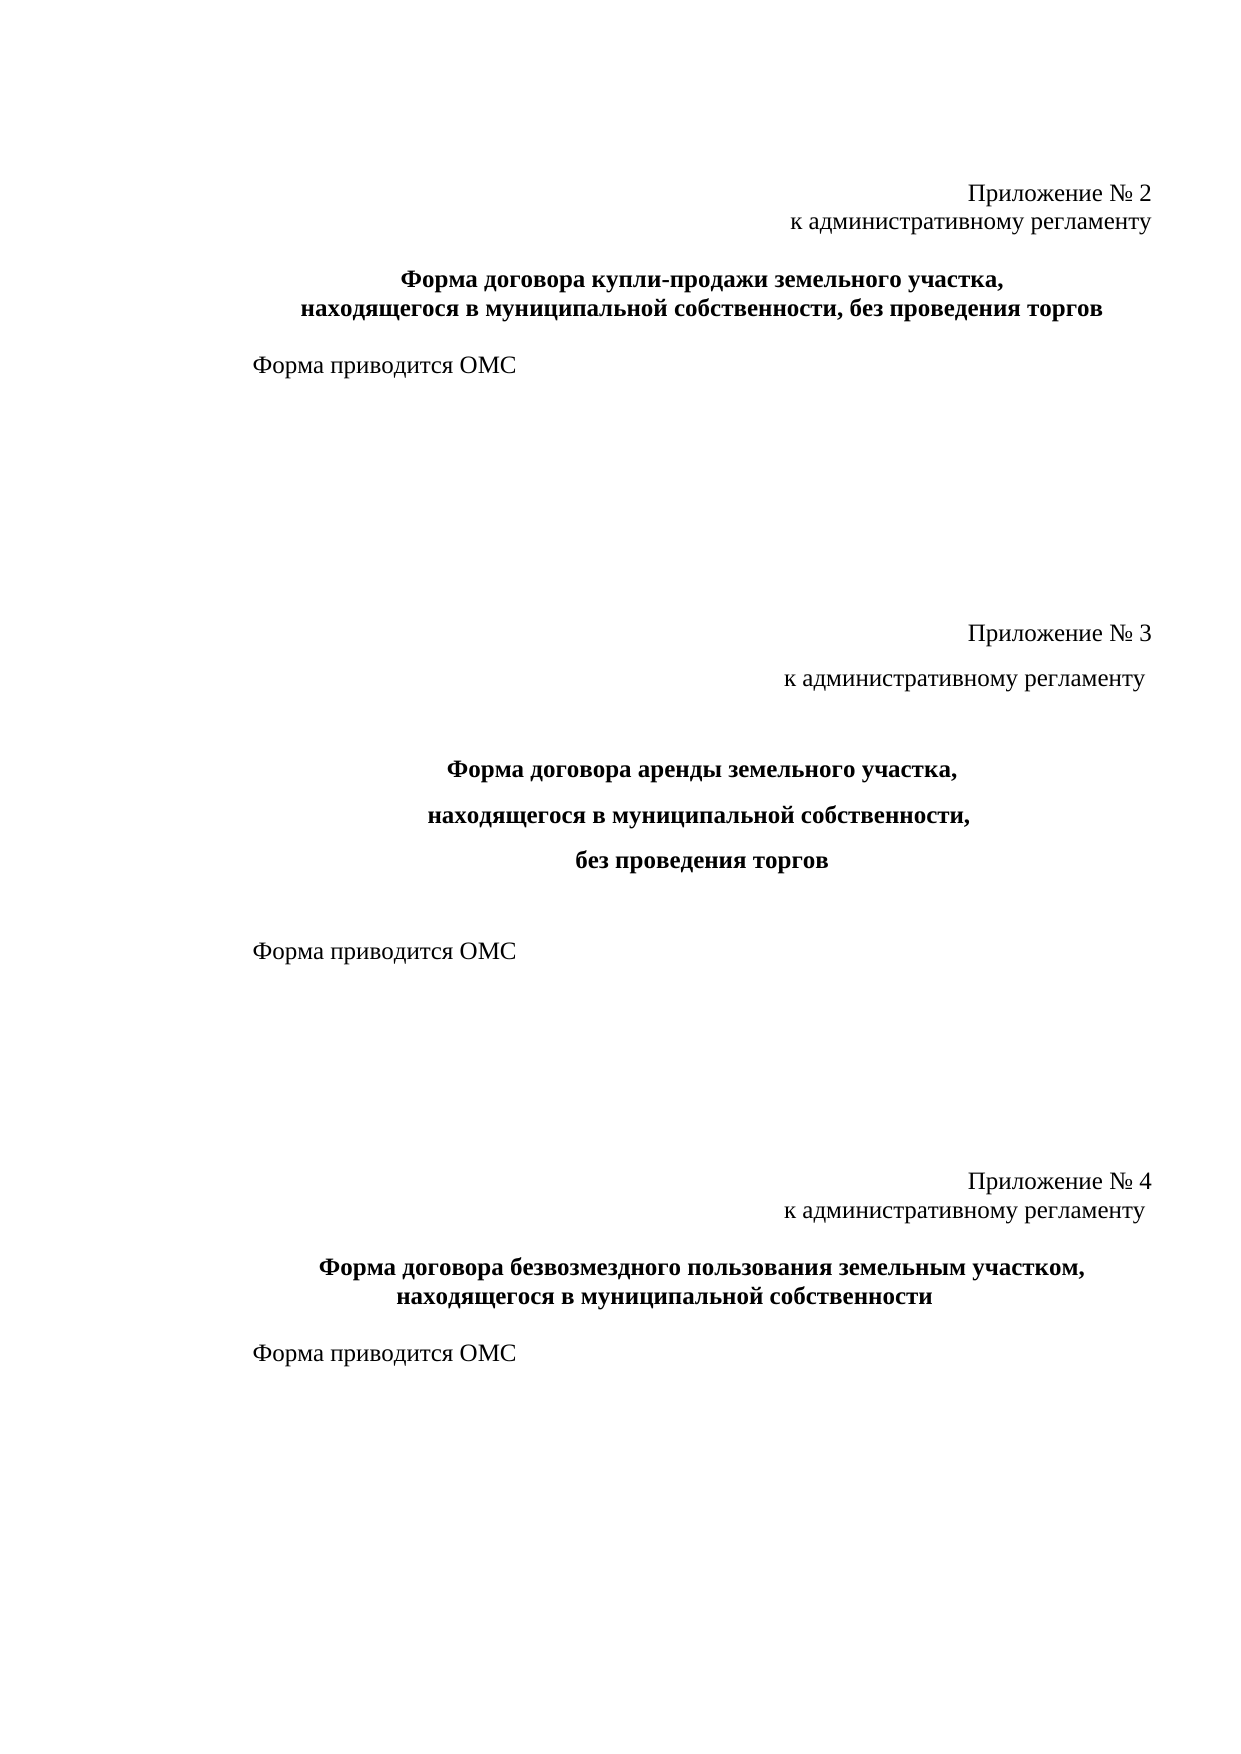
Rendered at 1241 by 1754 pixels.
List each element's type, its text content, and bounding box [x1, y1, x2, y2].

text Форма приводится ОМС [177, 1338, 1152, 1367]
text к административному регламенту [177, 663, 1152, 692]
text без проведения торгов [177, 845, 1152, 874]
text Форма договора купли-продажи земельного участка, [177, 264, 1152, 293]
text Приложение № 3 [177, 618, 1152, 647]
text к административному регламенту [177, 206, 1152, 235]
text Форма приводится ОМС [177, 936, 1152, 965]
text находящегося в муниципальной собственности, без проведения торгов [177, 293, 1152, 321]
text Форма договора аренды земельного участка, [177, 754, 1152, 783]
text к административному регламенту [177, 1195, 1152, 1223]
text Приложение № 2 [177, 178, 1152, 206]
text Форма приводится ОМС [177, 350, 1152, 379]
text Форма договора безвозмездного пользования земельным участком, находящегося в муниципальной собственности [177, 1252, 1152, 1310]
text Приложение № 4 [177, 1166, 1152, 1195]
text находящегося в муниципальной собственности, [177, 800, 1152, 828]
